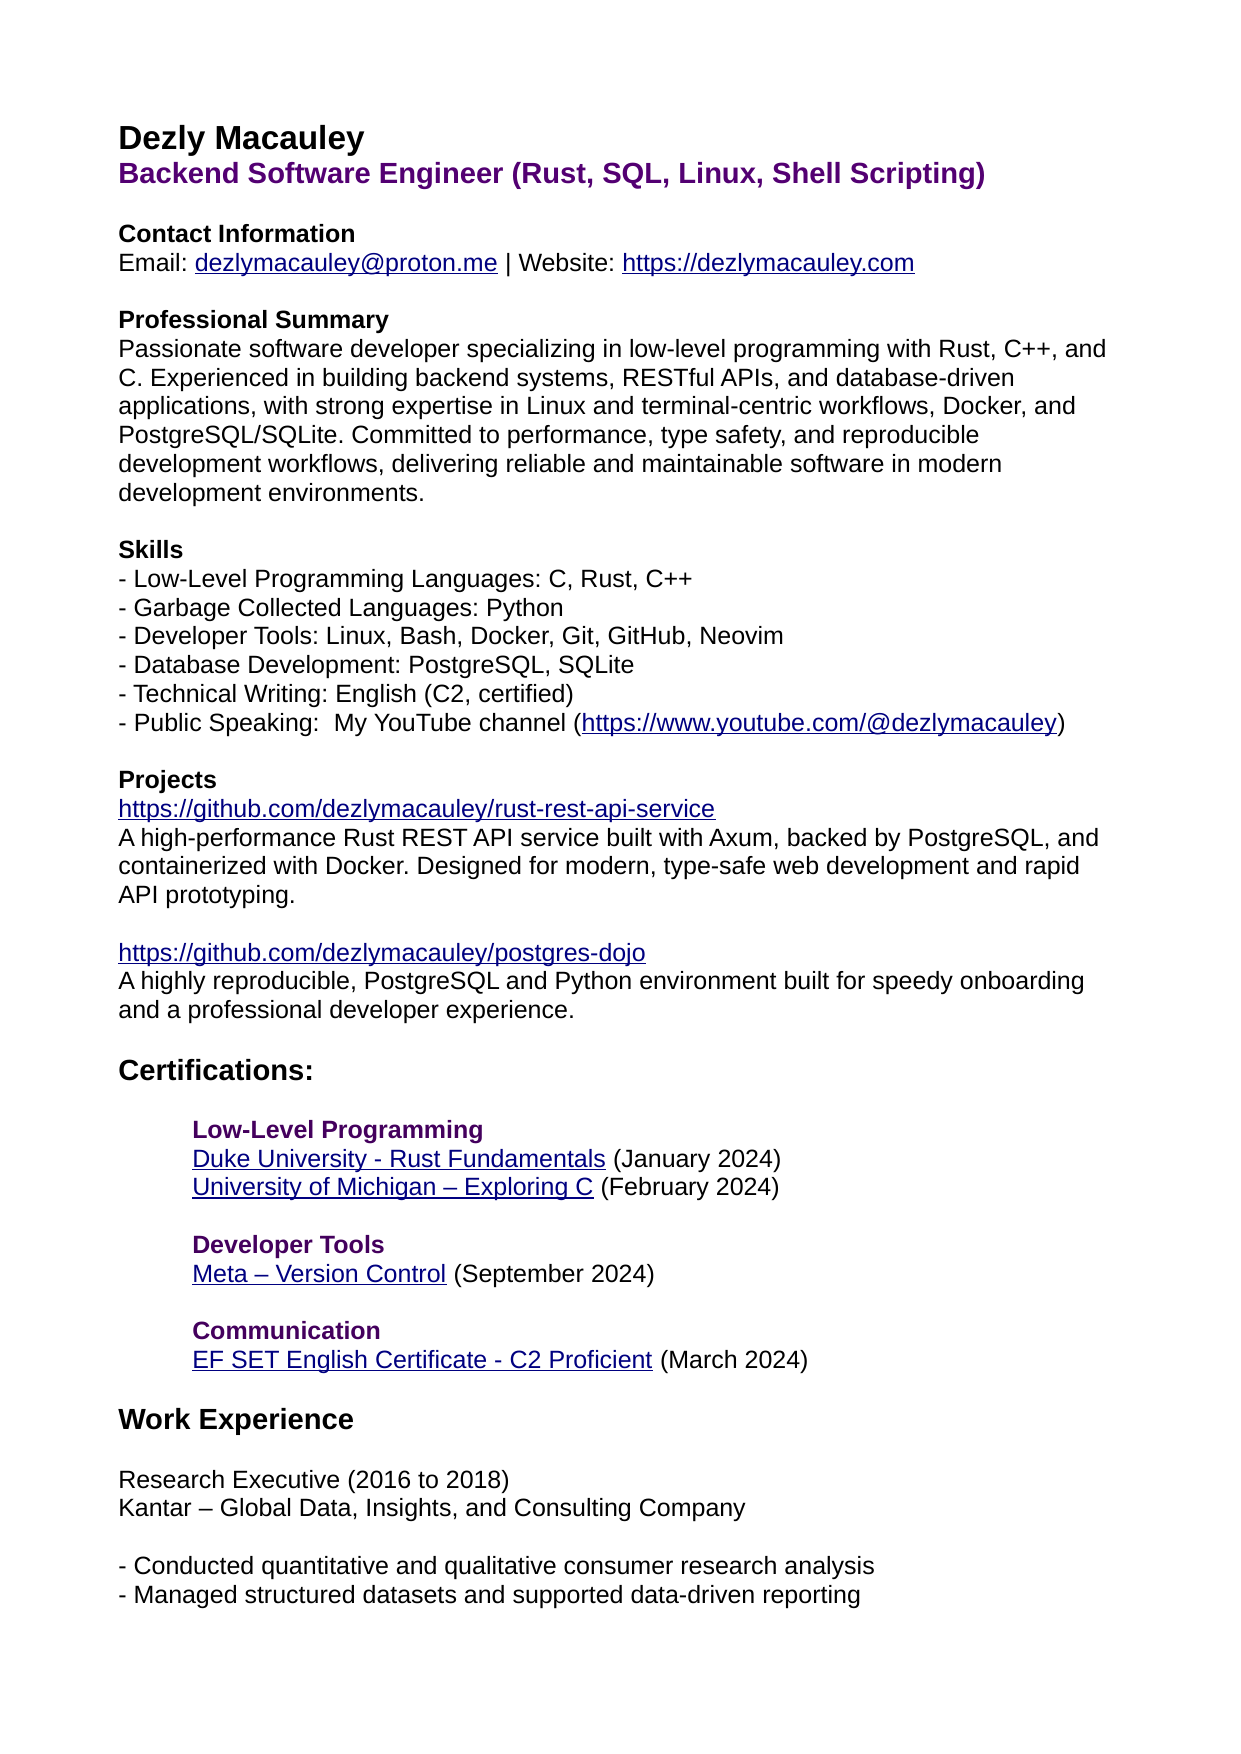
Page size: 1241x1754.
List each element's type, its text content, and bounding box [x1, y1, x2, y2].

text - Database Development: PostgreSQL, SQLite [118, 650, 1122, 679]
text - Conducted quantitative and qualitative consumer research analysis [118, 1551, 1122, 1580]
text - Public Speaking: My YouTube channel (https://www.youtube.com/@dezlymacauley) Projects [118, 708, 1122, 794]
text Communication EF SET English Certificate - C2 Proficient (March 2024) [118, 1287, 1122, 1374]
text Email: dezlymacauley@proton.me | Website: https://dezlymacauley.com [118, 248, 1122, 276]
text Certifications: [118, 1053, 1122, 1086]
text - Managed structured datasets and supported data-driven reporting [118, 1580, 1122, 1608]
text Research Executive (2016 to 2018) [118, 1465, 1122, 1493]
text Kantar – Global Data, Insights, and Consulting Company [118, 1493, 1122, 1522]
text Work Experience [118, 1402, 1122, 1436]
text Passionate software developer specializing in low-level programming with Rust, C++, and C. Experienced in building backend systems, RESTful APIs, and database-driven applications, with strong expertise in Linux and terminal-centric workflows, Docker, and PostgreSQL/SQLite. Committed to performance, type safety, and reproducible development workflows, delivering reliable and maintainable software in modern development environments. [118, 334, 1122, 506]
text Low-Level Programming [118, 1086, 1122, 1144]
text - Garbage Collected Languages: Python [118, 593, 1122, 621]
text Duke University - Rust Fundamentals (January 2024) [118, 1144, 1122, 1172]
text Professional Summary [118, 305, 1122, 334]
text University of Michigan – Exploring C (February 2024) Developer Tools Meta – Version Control (September 2024) [118, 1172, 1122, 1287]
text Contact Information [118, 219, 1122, 248]
text - Low-Level Programming Languages: C, Rust, C++ [118, 564, 1122, 593]
text Skills [118, 535, 1122, 564]
text https://github.com/dezlymacauley/rust-rest-api-service A high-performance Rust REST API service built with Axum, backed by PostgreSQL, and containerized with Docker. Designed for modern, type-safe web development and rapid API prototyping. https://github.com/dezlymacauley/postgres-dojo A highly reproducible, PostgreSQL and Python environment built for speedy onboarding and a professional developer experience. [118, 794, 1122, 1024]
text Dezly Macauley [118, 118, 1122, 157]
text - Technical Writing: English (C2, certified) [118, 679, 1122, 708]
text - Developer Tools: Linux, Bash, Docker, Git, GitHub, Neovim [118, 621, 1122, 650]
text Backend Software Engineer (Rust, SQL, Linux, Shell Scripting) [118, 157, 1122, 190]
